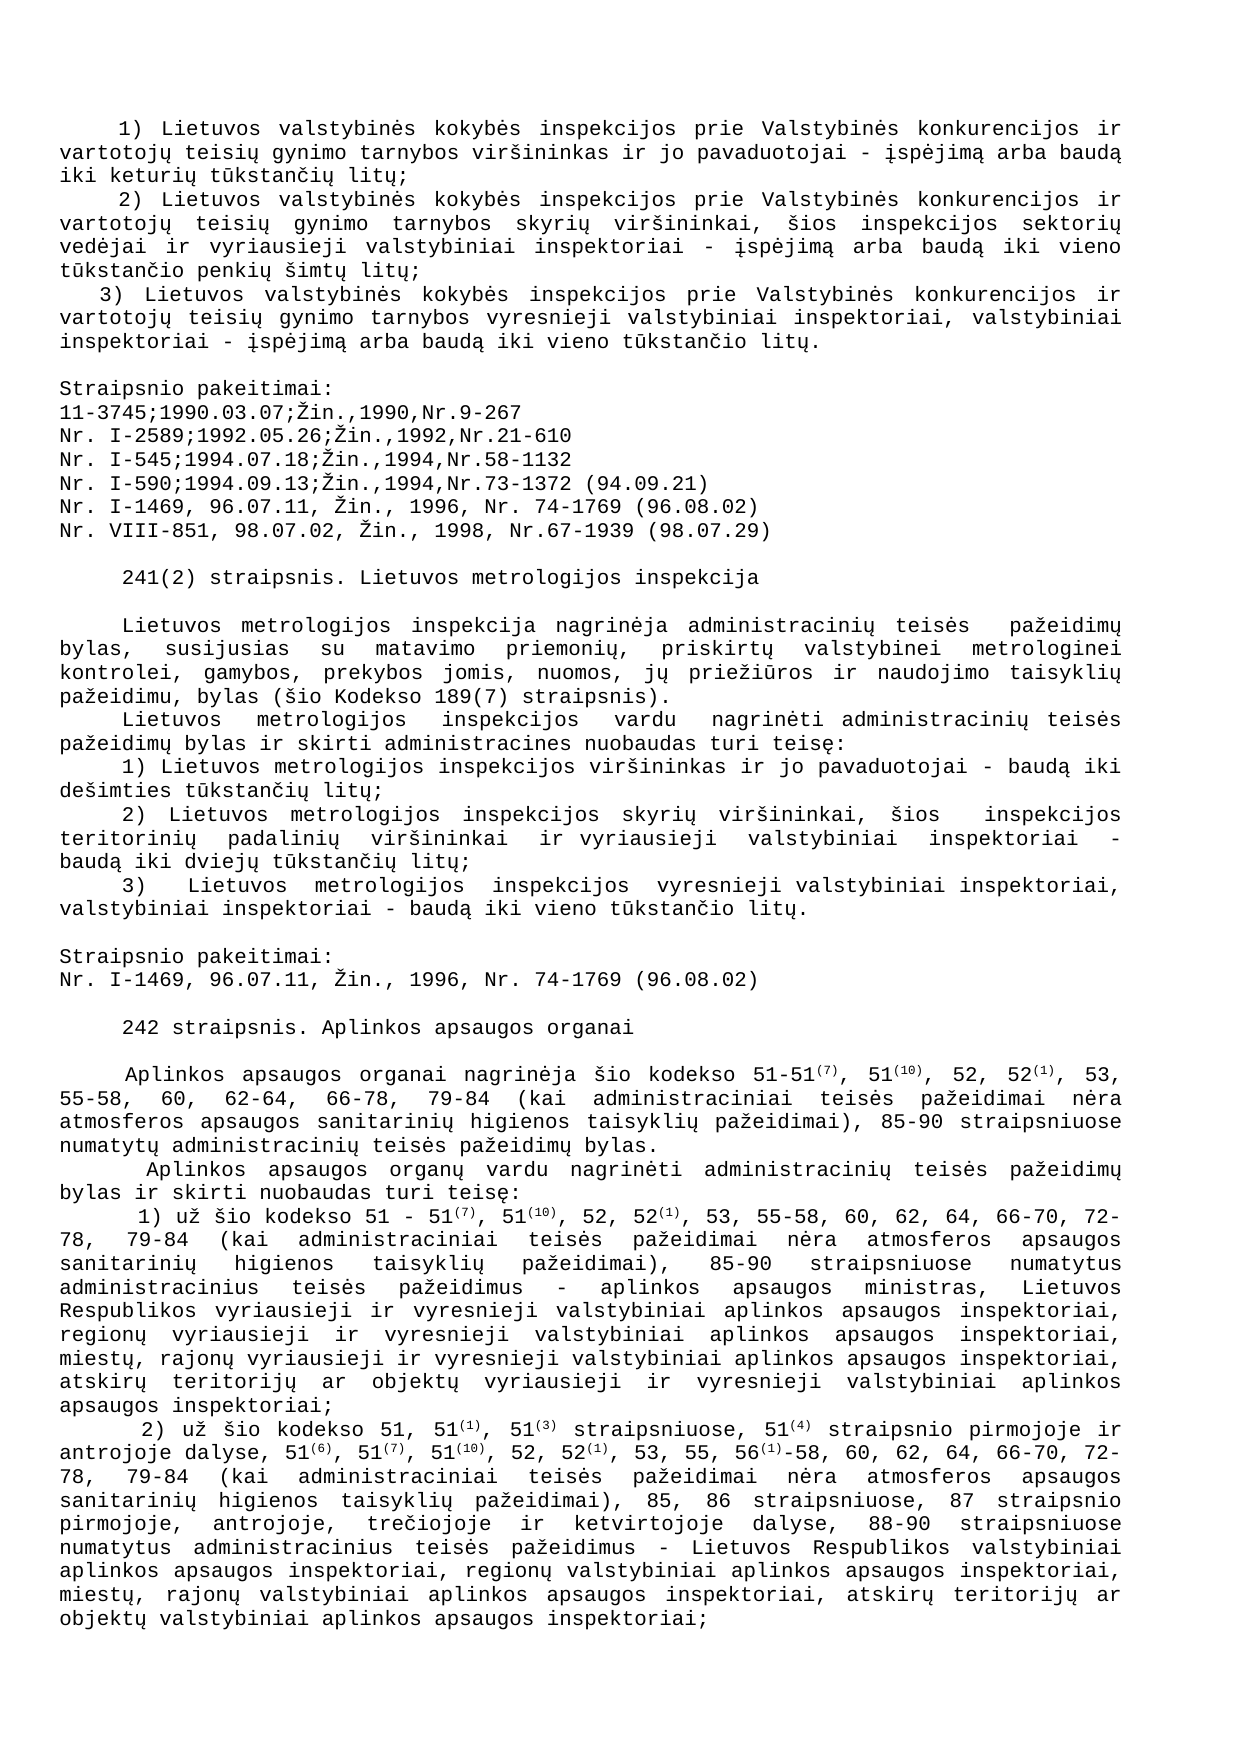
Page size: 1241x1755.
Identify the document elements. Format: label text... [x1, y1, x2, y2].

text Nr. I-545;1994.07.18;Žin.,1994,Nr.58-1132 [59, 449, 1122, 473]
text 242 straipsnis. Aplinkos apsaugos organai [59, 1017, 1122, 1040]
text 241(2) straipsnis. Lietuvos metrologijos inspekcija [59, 567, 1122, 591]
text Nr. I-1469, 96.07.11, Žin., 1996, Nr. 74-1769 (96.08.02) [59, 969, 1122, 993]
text Aplinkos apsaugos organų vardu nagrinėti administracinių teisės pažeidimų bylas ir skirti nuobaudas turi teisę: [59, 1158, 1122, 1206]
text Straipsnio pakeitimai: [59, 378, 1122, 402]
text Aplinkos apsaugos organai nagrinėja šio kodekso 51-51(7), 51(10), 52, 52(1), 53, 55-58, 60, 62-64, 66-78, 79-84 (kai administraciniai teisės pažeidimai nėra atmosferos apsaugos sanitarinių higienos taisyklių pažeidimai), 85-90 straipsniuose numatytų administracinių teisės pažeidimų bylas. [59, 1064, 1122, 1158]
text Straipsnio pakeitimai: [59, 946, 1122, 969]
text Nr. VIII-851, 98.07.02, Žin., 1998, Nr.67-1939 (98.07.29) [59, 520, 1122, 544]
text 1) Lietuvos valstybinės kokybės inspekcijos prie Valstybinės konkurencijos ir vartotojų teisių gynimo tarnybos viršininkas ir jo pavaduotojai - įspėjimą arba baudą iki keturių tūkstančių litų; [59, 118, 1122, 189]
text Lietuvos metrologijos inspekcija nagrinėja administracinių teisės pažeidimų bylas, susijusias su matavimo priemonių, priskirtų valstybinei metrologinei kontrolei, gamybos, prekybos jomis, nuomos, jų priežiūros ir naudojimo taisyklių pažeidimu, bylas (šio Kodekso 189(7) straipsnis). [59, 615, 1122, 709]
text 3) Lietuvos metrologijos inspekcijos vyresnieji valstybiniai inspektoriai, valstybiniai inspektoriai - baudą iki vieno tūkstančio litų. [59, 875, 1122, 922]
text 2) už šio kodekso 51, 51(1), 51(3) straipsniuose, 51(4) straipsnio pirmojoje ir antrojoje dalyse, 51(6), 51(7), 51(10), 52, 52(1), 53, 55, 56(1)-58, 60, 62, 64, 66-70, 72-78, 79-84 (kai administraciniai teisės pažeidimai nėra atmosferos apsaugos sanitarinių higienos taisyklių pažeidimai), 85, 86 straipsniuose, 87 straipsnio pirmojoje, antrojoje, trečiojoje ir ketvirtojoje dalyse, 88-90 straipsniuose numatytus administracinius teisės pažeidimus - Lietuvos Respublikos valstybiniai aplinkos apsaugos inspektoriai, regionų valstybiniai aplinkos apsaugos inspektoriai, miestų, rajonų valstybiniai aplinkos apsaugos inspektoriai, atskirų teritorijų ar objektų valstybiniai aplinkos apsaugos inspektoriai; [59, 1419, 1122, 1631]
text Lietuvos metrologijos inspekcijos vardu nagrinėti administracinių teisės pažeidimų bylas ir skirti administracines nuobaudas turi teisę: [59, 709, 1122, 757]
text 2) Lietuvos valstybinės kokybės inspekcijos prie Valstybinės konkurencijos ir vartotojų teisių gynimo tarnybos skyrių viršininkai, šios inspekcijos sektorių vedėjai ir vyriausieji valstybiniai inspektoriai - įspėjimą arba baudą iki vieno tūkstančio penkių šimtų litų; [59, 189, 1122, 284]
text 11-3745;1990.03.07;Žin.,1990,Nr.9-267 [59, 402, 1122, 426]
text 2) Lietuvos metrologijos inspekcijos skyrių viršininkai, šios inspekcijos teritorinių padalinių viršininkai ir vyriausieji valstybiniai inspektoriai - baudą iki dviejų tūkstančių litų; [59, 804, 1122, 875]
text Nr. I-1469, 96.07.11, Žin., 1996, Nr. 74-1769 (96.08.02) [59, 496, 1122, 520]
text 1) Lietuvos metrologijos inspekcijos viršininkas ir jo pavaduotojai - baudą iki dešimties tūkstančių litų; [59, 757, 1122, 804]
text 3) Lietuvos valstybinės kokybės inspekcijos prie Valstybinės konkurencijos ir vartotojų teisių gynimo tarnybos vyresnieji valstybiniai inspektoriai, valstybiniai inspektoriai - įspėjimą arba baudą iki vieno tūkstančio litų. [59, 284, 1122, 354]
text Nr. I-2589;1992.05.26;Žin.,1992,Nr.21-610 [59, 426, 1122, 449]
text 1) už šio kodekso 51 - 51(7), 51(10), 52, 52(1), 53, 55-58, 60, 62, 64, 66-70, 72-78, 79-84 (kai administraciniai teisės pažeidimai nėra atmosferos apsaugos sanitarinių higienos taisyklių pažeidimai), 85-90 straipsniuose numatytus administracinius teisės pažeidimus - aplinkos apsaugos ministras, Lietuvos Respublikos vyriausieji ir vyresnieji valstybiniai aplinkos apsaugos inspektoriai, regionų vyriausieji ir vyresnieji valstybiniai aplinkos apsaugos inspektoriai, miestų, rajonų vyriausieji ir vyresnieji valstybiniai aplinkos apsaugos inspektoriai, atskirų teritorijų ar objektų vyriausieji ir vyresnieji valstybiniai aplinkos apsaugos inspektoriai; [59, 1206, 1122, 1419]
text Nr. I-590;1994.09.13;Žin.,1994,Nr.73-1372 (94.09.21) [59, 473, 1122, 496]
